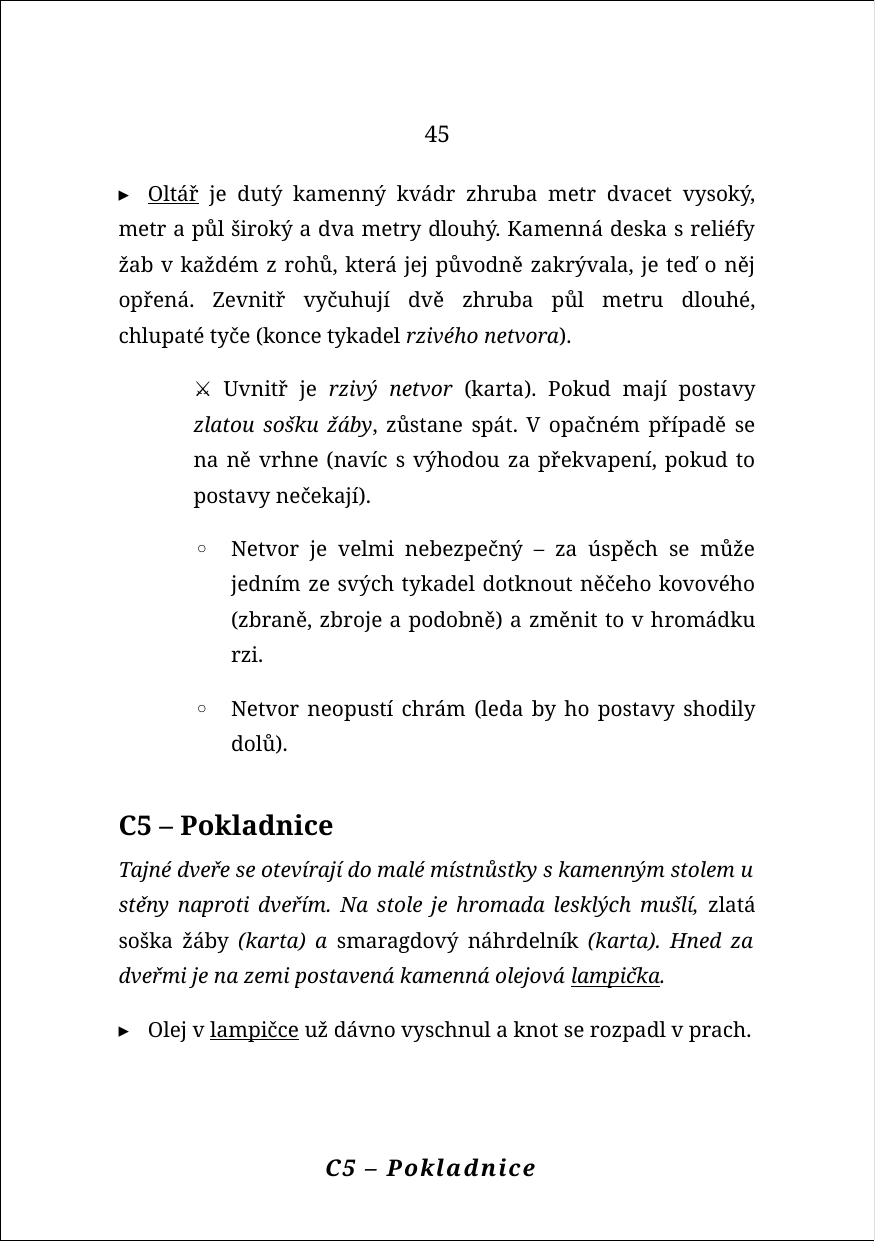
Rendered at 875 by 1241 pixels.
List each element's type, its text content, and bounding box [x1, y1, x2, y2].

list ⚔ Uvnitř je rzivý netvor (karta). Pokud mají postavy zlatou sošku žáby, zůstane spát. V opačném případě se na ně vrhne (navíc s výhodou za překvapení, pokud to postavy nečekají). [156, 374, 756, 509]
text ▸ Oltář je dutý kamenný kvádr zhruba metr dvacet vysoký, metr a půl široký a dva metry dlouhý. Kamenná deska s reliéfy žab v každém z rohů, která jej původně zakrývala, je teď o něj opřená. Zevnitř vyčuhují dvě zhruba půl metru dlouhé, chlupaté tyče (konce tykadel rzivého netvora). [118, 179, 756, 349]
text ▸ Olej v lampičce už dávno vyschnul a knot se rozpadl v prach. [118, 1015, 756, 1043]
list Netvor je velmi nebezpečný – za úspěch se může jedním ze svých tykadel dotknout něčeho kovového (zbraně, zbroje a podobně) a změnit to v hromádku rzi. [193, 534, 756, 669]
list Netvor neopustí chrám (leda by ho postavy shodily dolů). [193, 694, 756, 758]
subtitle C5 – Pokladnice [118, 806, 756, 843]
text Tajné dveře se otevírají do malé místnůstky s kamenným stolem u stěny naproti dveřím. Na stole je hromada lesklých mušlí, zlatá soška žáby (karta) a smaragdový náhrdelník (karta). Hned za dveřmi je na zemi postavená kamenná olejová lampička. [118, 855, 756, 990]
